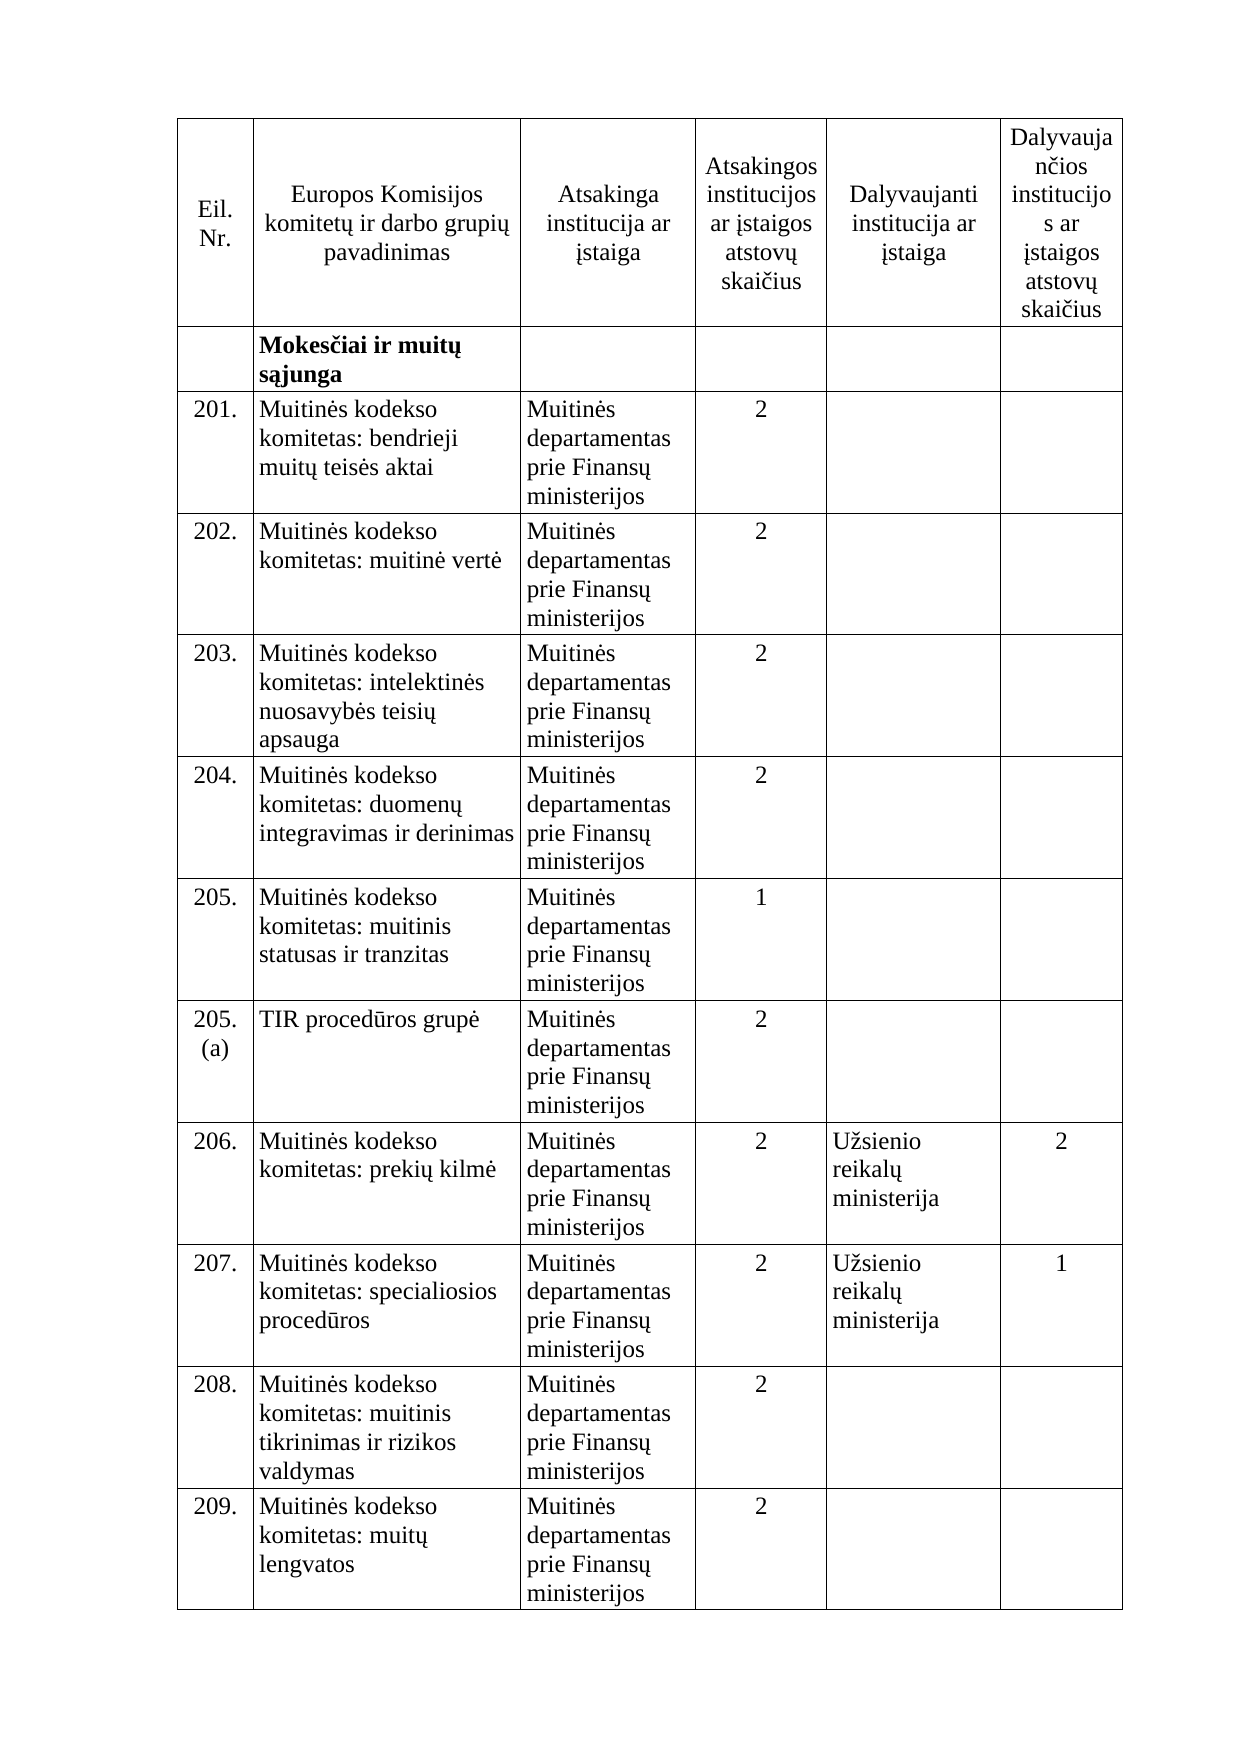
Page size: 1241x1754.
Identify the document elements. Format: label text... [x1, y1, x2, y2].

table_cell Muitinės departamentas prie Finansų ministerijos [521, 1001, 695, 1122]
table_cell 2 [696, 1245, 826, 1366]
table_cell [827, 1489, 1000, 1609]
table_cell [1001, 1001, 1122, 1122]
table_cell [1001, 879, 1122, 1000]
table_cell 2 [696, 392, 826, 512]
table_header Atsakingos institucijos ar įstaigos atstovų skaičius [696, 119, 826, 326]
table_cell Muitinės departamentas prie Finansų ministerijos [521, 1489, 695, 1609]
table_cell Muitinės kodekso komitetas: muitų lengvatos [254, 1489, 520, 1609]
table_header Eil. Nr. [178, 119, 253, 326]
table_cell Muitinės departamentas prie Finansų ministerijos [521, 757, 695, 878]
table_cell Užsienio reikalų ministerija [827, 1123, 1000, 1244]
table_cell Muitinės departamentas prie Finansų ministerijos [521, 1245, 695, 1366]
table_cell Muitinės kodekso komitetas: muitinis tikrinimas ir rizikos valdymas [254, 1367, 520, 1487]
table_cell 1 [696, 879, 826, 1000]
table_cell 2 [696, 757, 826, 878]
table_cell 207. [178, 1245, 253, 1366]
table_cell Muitinės departamentas prie Finansų ministerijos [521, 879, 695, 1000]
table_cell [521, 327, 695, 391]
table_header Dalyvaujančios institucijos ar įstaigos atstovų skaičius [1001, 119, 1122, 326]
table_cell 2 [696, 514, 826, 634]
table_cell 205.(a) [178, 1001, 253, 1122]
table_cell 202. [178, 514, 253, 634]
table_cell Muitinės kodekso komitetas: bendrieji muitų teisės aktai [254, 392, 520, 512]
table_cell 1 [1001, 1245, 1122, 1366]
table_cell Muitinės departamentas prie Finansų ministerijos [521, 1367, 695, 1487]
table_cell 203. [178, 635, 253, 756]
table_cell 209. [178, 1489, 253, 1609]
table_cell 2 [696, 1367, 826, 1487]
table_cell [178, 327, 253, 391]
table_cell Muitinės departamentas prie Finansų ministerijos [521, 1123, 695, 1244]
table_cell [827, 635, 1000, 756]
table_cell [827, 392, 1000, 512]
table_cell [827, 879, 1000, 1000]
table_cell Muitinės kodekso komitetas: muitinė vertė [254, 514, 520, 634]
table_cell Muitinės kodekso komitetas: intelektinės nuosavybės teisių apsauga [254, 635, 520, 756]
table_cell [1001, 327, 1122, 391]
table_cell 2 [696, 635, 826, 756]
table_cell 205. [178, 879, 253, 1000]
table_cell [827, 1001, 1000, 1122]
table_cell 206. [178, 1123, 253, 1244]
table_cell Muitinės kodekso komitetas: muitinis statusas ir tranzitas [254, 879, 520, 1000]
table_cell Užsienio reikalų ministerija [827, 1245, 1000, 1366]
table_cell Muitinės departamentas prie Finansų ministerijos [521, 635, 695, 756]
table_cell 201. [178, 392, 253, 512]
table_cell 2 [696, 1001, 826, 1122]
table_cell [696, 327, 826, 391]
table_cell [1001, 1367, 1122, 1487]
table_cell [1001, 757, 1122, 878]
table_header Europos Komisijos komitetų ir darbo grupių pavadinimas [254, 119, 520, 326]
table_cell 204. [178, 757, 253, 878]
table_cell [1001, 1489, 1122, 1609]
table_header Atsakinga institucija ar įstaiga [521, 119, 695, 326]
table_cell [827, 327, 1000, 391]
table_cell [1001, 392, 1122, 512]
table_cell [827, 514, 1000, 634]
table_cell 2 [1001, 1123, 1122, 1244]
table_cell Muitinės kodekso komitetas: duomenų integravimas ir derinimas [254, 757, 520, 878]
table_cell 2 [696, 1123, 826, 1244]
table_cell Muitinės kodekso komitetas: prekių kilmė [254, 1123, 520, 1244]
table_cell 2 [696, 1489, 826, 1609]
table_cell [1001, 514, 1122, 634]
table_cell [827, 1367, 1000, 1487]
table_cell Muitinės departamentas prie Finansų ministerijos [521, 514, 695, 634]
table_cell [1001, 635, 1122, 756]
table_cell [827, 757, 1000, 878]
table_cell TIR procedūros grupė [254, 1001, 520, 1122]
table_header Dalyvaujanti institucija ar įstaiga [827, 119, 1000, 326]
table_cell 208. [178, 1367, 253, 1487]
table_cell Muitinės kodekso komitetas: specialiosios procedūros [254, 1245, 520, 1366]
table_cell Muitinės departamentas prie Finansų ministerijos [521, 392, 695, 512]
table_cell Mokesčiai ir muitų sąjunga [254, 327, 520, 391]
